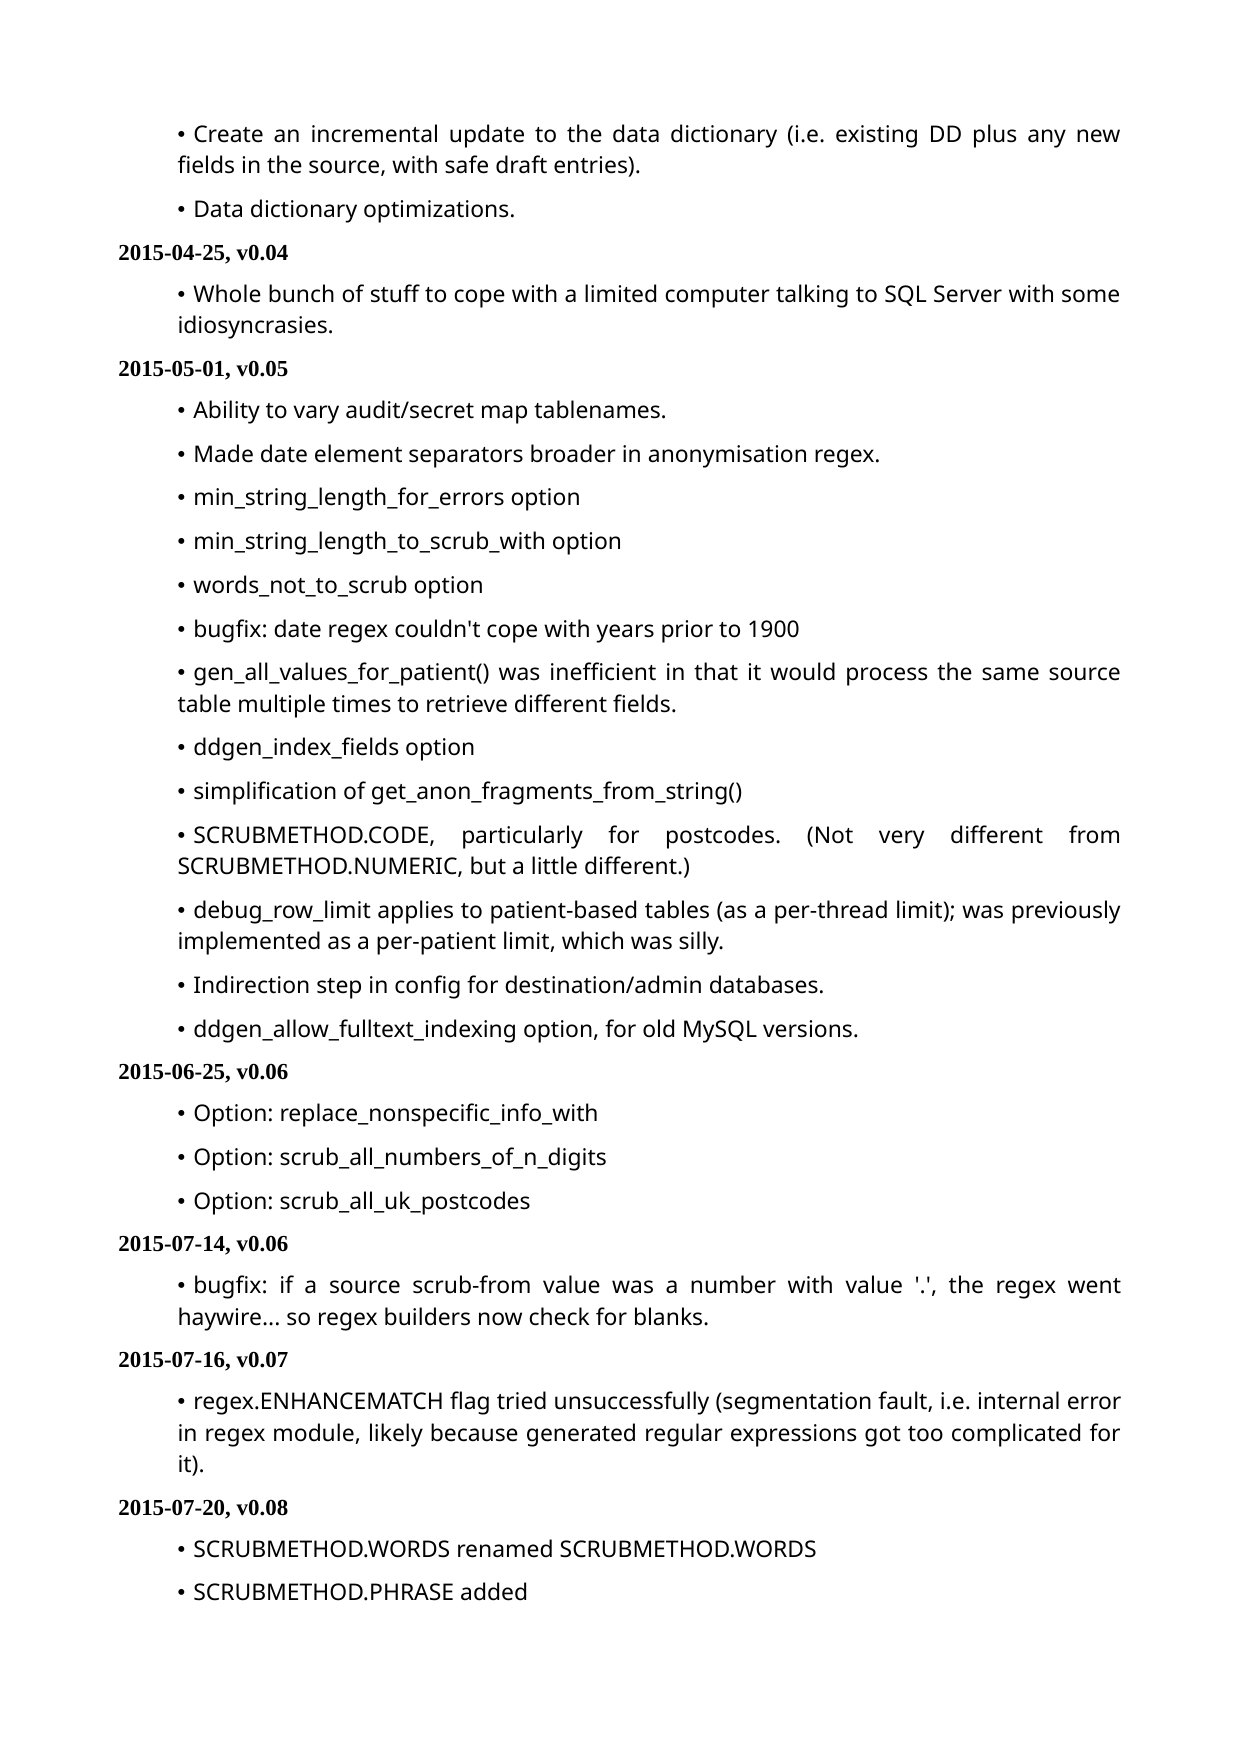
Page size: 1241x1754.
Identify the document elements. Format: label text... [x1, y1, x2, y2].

subtitle 2015-05-01, v0.05 [118, 355, 1122, 381]
list simplification of get_anon_fragments_from_string() [177, 775, 1122, 806]
list Option: scrub_all_uk_postcodes [177, 1185, 1122, 1216]
list Whole bunch of stuff to cope with a limited computer talking to SQL Server with some idiosyncrasies. [177, 278, 1122, 340]
subtitle 2015-06-25, v0.06 [118, 1058, 1122, 1085]
list gen_all_values_for_patient() was inefficient in that it would process the same source table multiple times to retrieve different fields. [177, 656, 1122, 719]
subtitle 2015-07-16, v0.07 [118, 1346, 1122, 1373]
list SCRUBMETHOD.WORDS renamed SCRUBMETHOD.WORDS [177, 1532, 1122, 1564]
list regex.ENHANCEMATCH flag tried unsuccessfully (segmentation fault, i.e. internal error in regex module, likely because generated regular expressions got too complicated for it). [177, 1385, 1122, 1479]
list min_string_length_to_scrub_with option [177, 525, 1122, 556]
list Option: scrub_all_numbers_of_n_digits [177, 1141, 1122, 1172]
list Indirection step in config for destination/admin databases. [177, 969, 1122, 1000]
list words_not_to_scrub option [177, 569, 1122, 600]
subtitle 2015-07-20, v0.08 [118, 1494, 1122, 1520]
list Ability to vary audit/secret map tablenames. [177, 394, 1122, 425]
list Made date element separators broader in anonymisation regex. [177, 437, 1122, 469]
list Create an incremental update to the data dictionary (i.e. existing DD plus any new fields in the source, with safe draft entries). [177, 118, 1122, 181]
list debug_row_limit applies to patient-based tables (as a per-thread limit); was previously implemented as a per-patient limit, which was silly. [177, 894, 1122, 956]
list bugfix: if a source scrub-from value was a number with value '.', the regex went haywire... so regex builders now check for blanks. [177, 1269, 1122, 1332]
list min_string_length_for_errors option [177, 481, 1122, 512]
list ddgen_index_fields option [177, 731, 1122, 762]
subtitle 2015-04-25, v0.04 [118, 239, 1122, 265]
list ddgen_allow_fulltext_indexing option, for old MySQL versions. [177, 1012, 1122, 1044]
subtitle 2015-07-14, v0.06 [118, 1231, 1122, 1257]
list bugfix: date regex couldn't cope with years prior to 1900 [177, 612, 1122, 644]
list Data dictionary optimizations. [177, 193, 1122, 224]
list SCRUBMETHOD.PHRASE added [177, 1576, 1122, 1607]
list SCRUBMETHOD.CODE, particularly for postcodes. (Not very different from SCRUBMETHOD.NUMERIC, but a little different.) [177, 819, 1122, 881]
list Option: replace_nonspecific_info_with [177, 1097, 1122, 1128]
